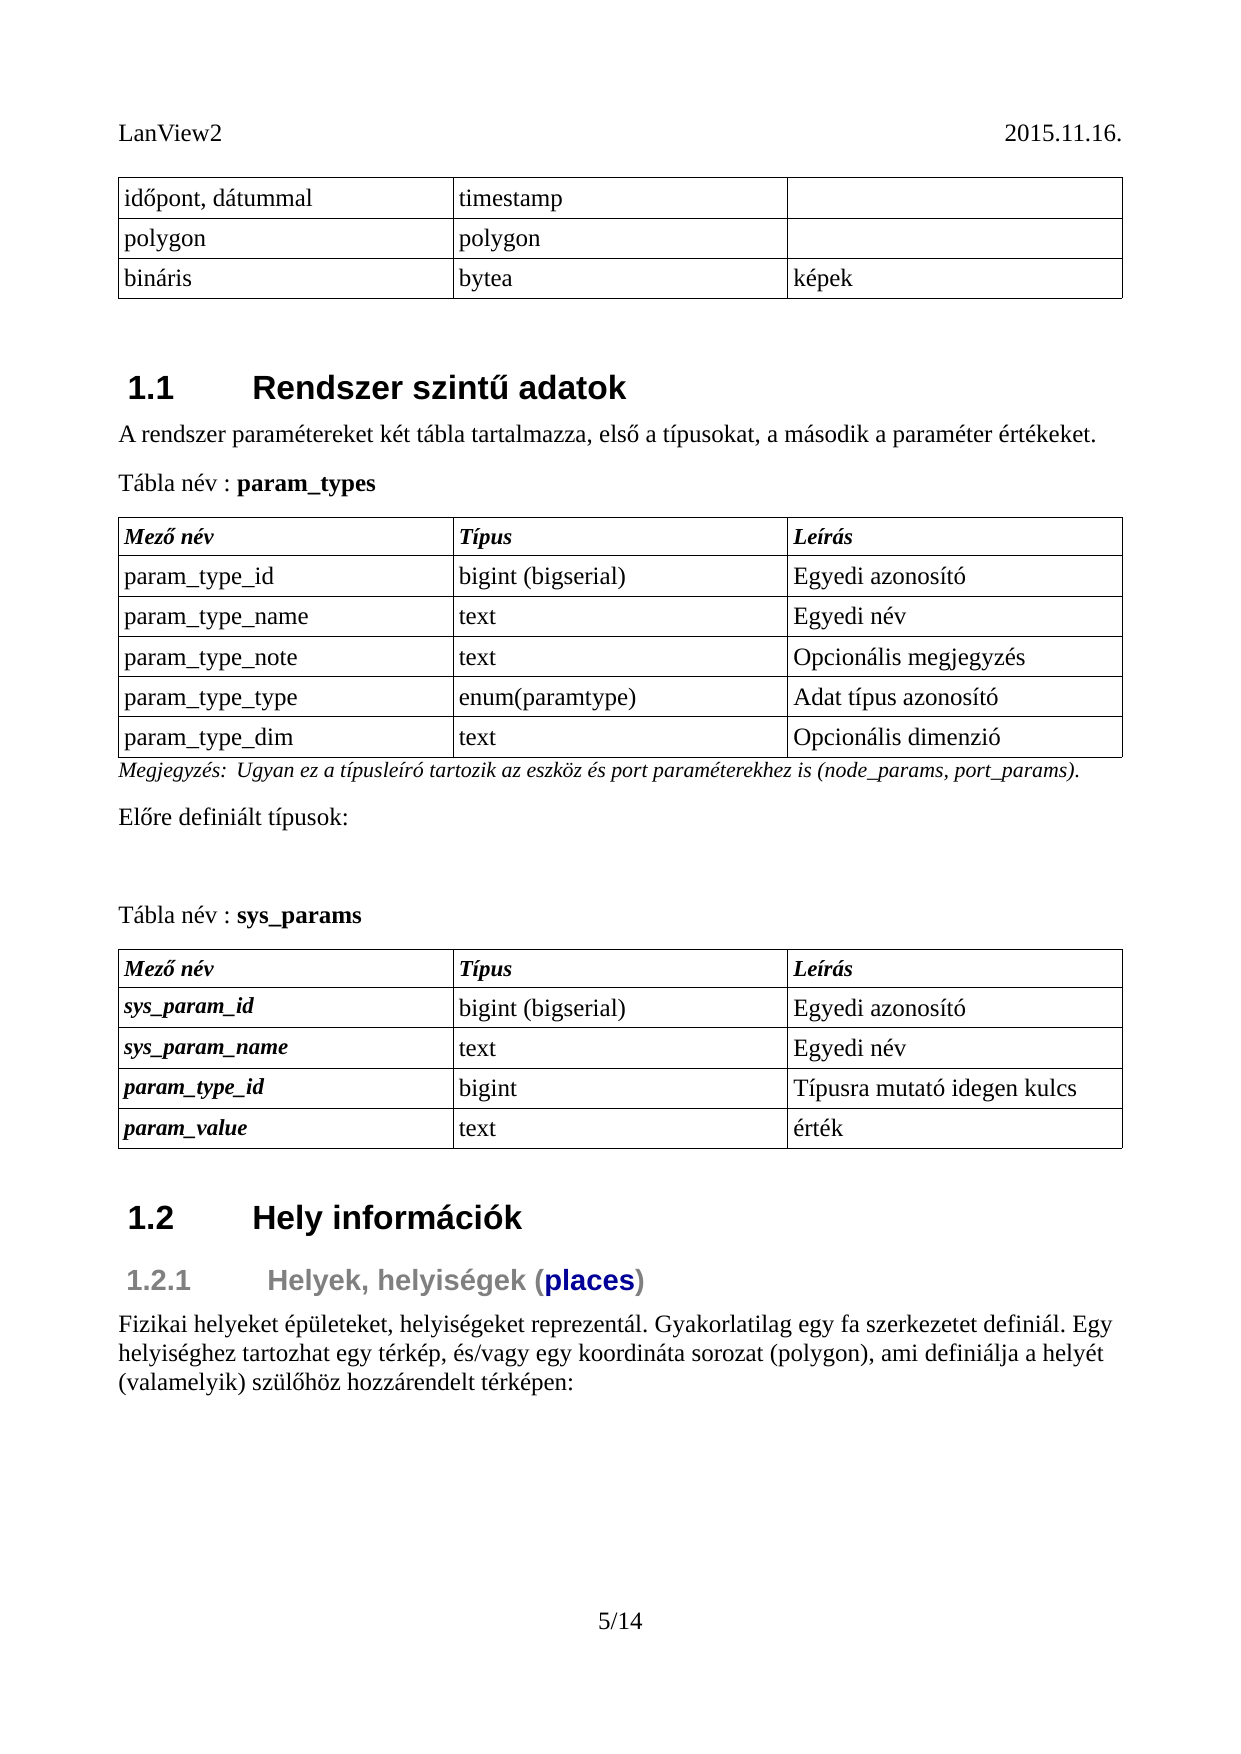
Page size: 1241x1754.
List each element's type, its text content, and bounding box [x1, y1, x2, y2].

table_cell param_type_id [119, 556, 453, 596]
table_cell Egyedi név [788, 597, 1122, 636]
table_cell Opcionális megjegyzés [788, 637, 1122, 676]
table_cell képek [788, 259, 1122, 298]
table_cell param_type_note [119, 637, 453, 676]
table_cell text [454, 717, 787, 757]
table_header Mező név [119, 518, 453, 555]
table_header Leírás [788, 518, 1122, 555]
table_cell text [454, 637, 787, 676]
table_cell Egyedi azonosító [788, 988, 1122, 1027]
table_cell bigint (bigserial) [454, 988, 787, 1027]
text Fizikai helyeket épületeket, helyiségeket reprezentál. Gyakorlatilag egy fa szerkezetet definiál. Egy helyiséghez tartozhat egy térkép, és/vagy egy koordináta sorozat (polygon), ami definiálja a helyét (valamelyik) szülőhöz hozzárendelt térképen: [118, 1309, 1122, 1396]
table_cell param_type_type [119, 677, 453, 716]
table_cell param_type_name [119, 597, 453, 636]
table_cell bigint (bigserial) [454, 556, 787, 596]
table_cell sys_param_id [119, 988, 453, 1027]
table_header Típus [454, 950, 787, 987]
table_cell param_type_dim [119, 717, 453, 757]
text Tábla név : sys_params [118, 900, 1122, 928]
table_cell sys_param_name [119, 1028, 453, 1067]
table_cell Egyedi azonosító [788, 556, 1122, 596]
table_cell text [454, 597, 787, 636]
subtitle Hely információk [118, 1198, 1122, 1236]
table_header Típus [454, 518, 787, 555]
subtitle Rendszer szintű adatok [118, 368, 1122, 407]
table_header Leírás [788, 950, 1122, 987]
table_cell param_type_id [119, 1069, 453, 1108]
table_cell érték [788, 1109, 1122, 1148]
text Előre definiált típusok: [118, 802, 1122, 830]
table_cell Adat típus azonosító [788, 677, 1122, 716]
table_cell enum(paramtype) [454, 677, 787, 716]
table_cell bytea [454, 259, 787, 298]
table_cell időpont, dátummal [119, 178, 453, 217]
table_cell [788, 219, 1122, 258]
table_cell polygon [454, 219, 787, 258]
table_cell text [454, 1109, 787, 1148]
subtitle Helyek, helyiségek (places) [118, 1263, 1122, 1297]
text A rendszer paramétereket két tábla tartalmazza, első a típusokat, a második a paraméter értékeket. [118, 419, 1122, 448]
table_cell text [454, 1028, 787, 1067]
table_cell Típusra mutató idegen kulcs [788, 1069, 1122, 1108]
table_cell Egyedi név [788, 1028, 1122, 1067]
table_header Mező név [119, 950, 453, 987]
table_cell Opcionális dimenzió [788, 717, 1122, 757]
table_cell [788, 178, 1122, 217]
table_cell bináris [119, 259, 453, 298]
table_cell bigint [454, 1069, 787, 1108]
table_cell polygon [119, 219, 453, 258]
text Tábla név : param_types [118, 468, 1122, 497]
text Megjegyzés: Ugyan ez a típusleíró tartozik az eszköz és port paraméterekhez is (node_params, port_params). [118, 758, 1122, 782]
table_cell param_value [119, 1109, 453, 1148]
table_cell timestamp [454, 178, 787, 217]
